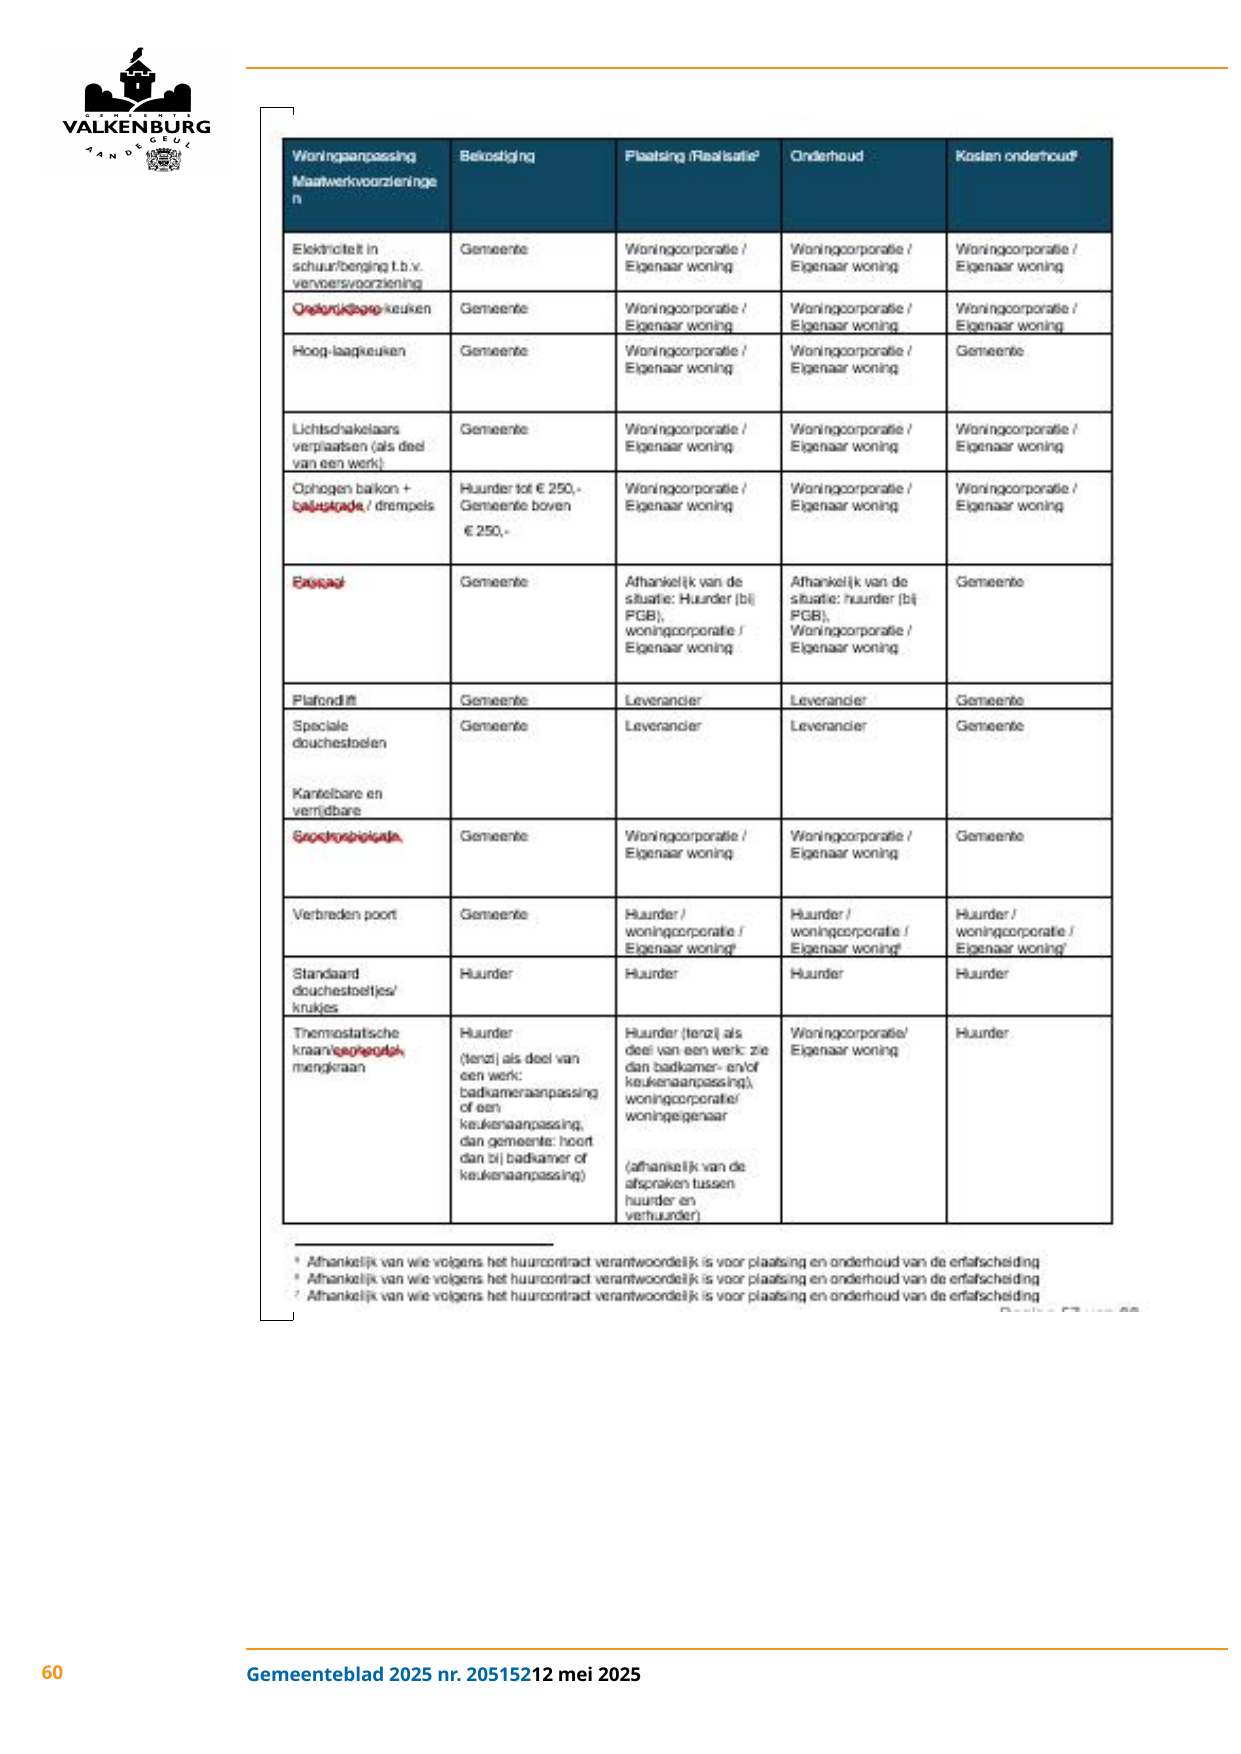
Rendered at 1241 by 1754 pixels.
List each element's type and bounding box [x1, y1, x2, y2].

picture [41, 47, 231, 172]
picture [268, 115, 1173, 1312]
